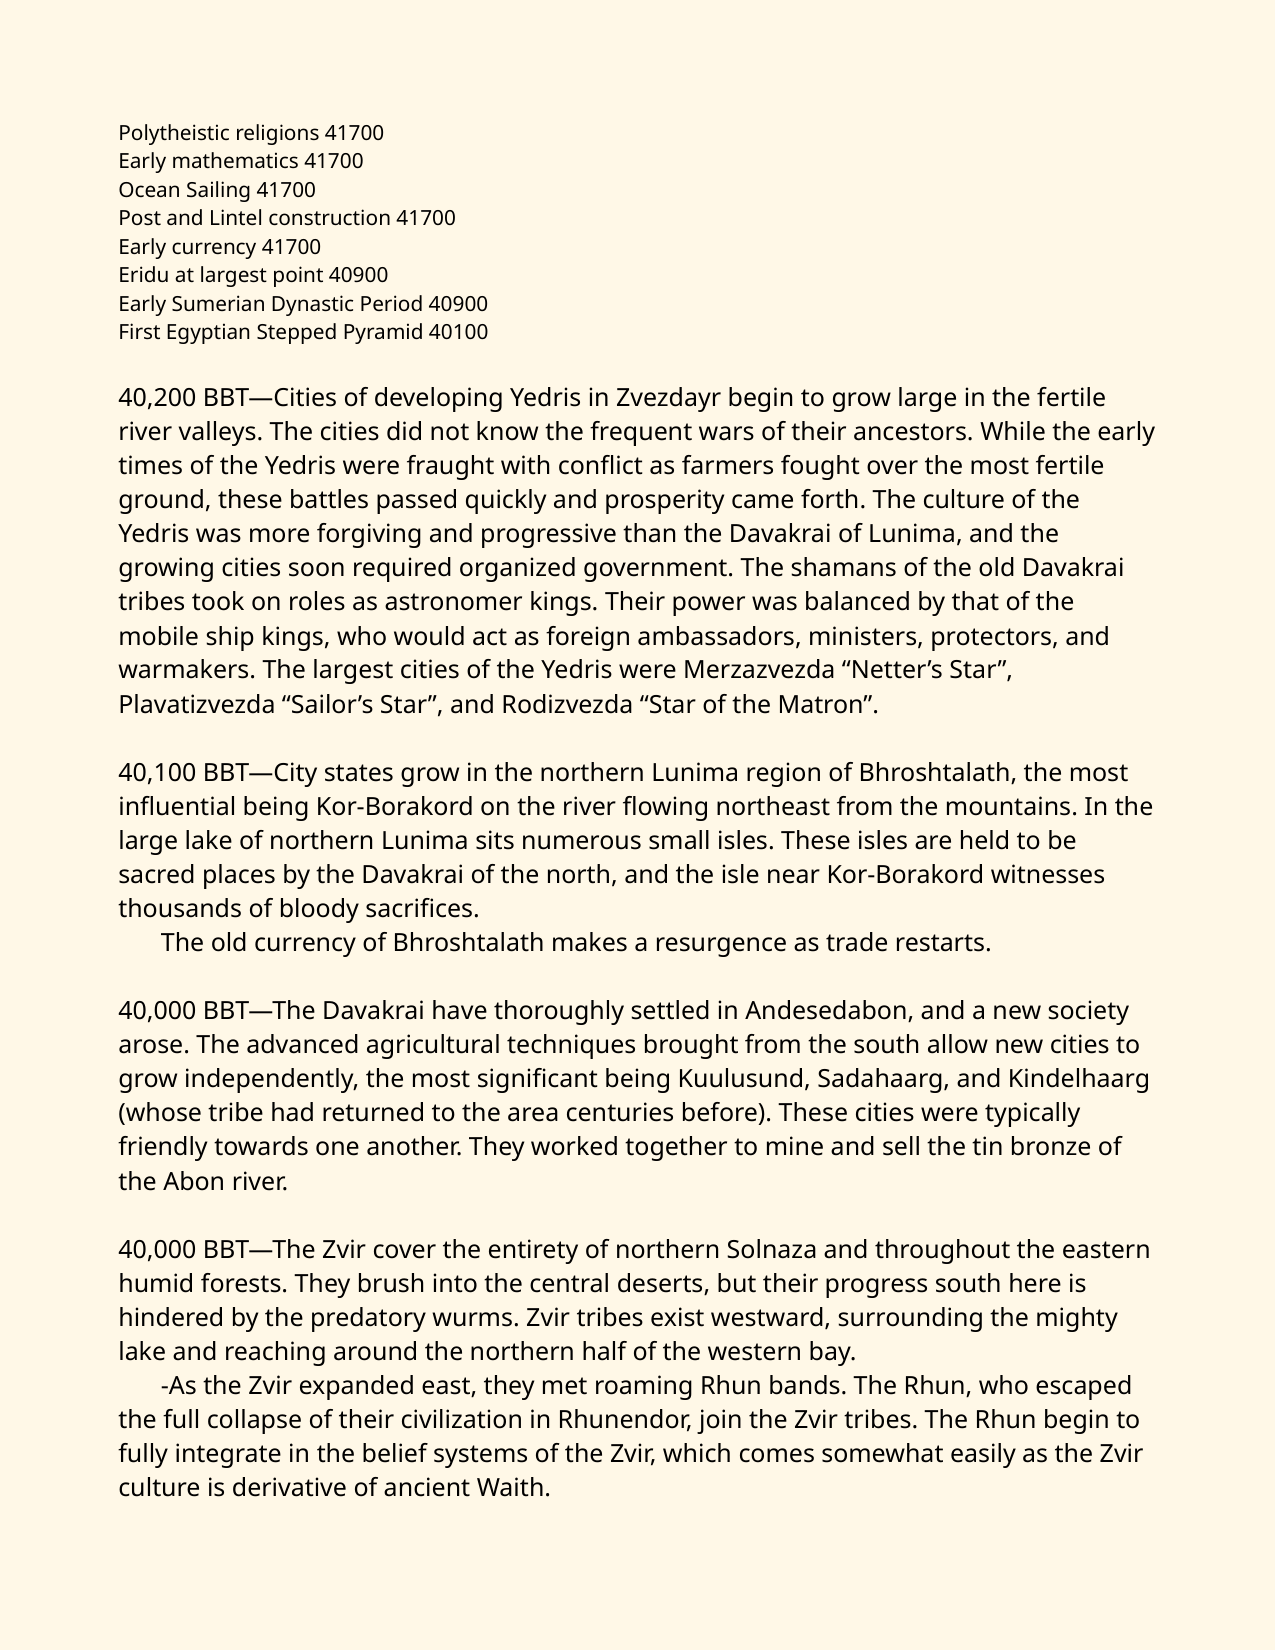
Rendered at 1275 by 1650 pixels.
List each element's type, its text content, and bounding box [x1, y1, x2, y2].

text Early currency 41700 [118, 232, 1157, 260]
text The old currency of Bhroshtalath makes a resurgence as trade restarts. [118, 925, 1157, 959]
text Early mathematics 41700 [118, 147, 1157, 175]
text -As the Zvir expanded east, they met roaming Rhun bands. The Rhun, who escaped the full collapse of their civilization in Rhunendor, join the Zvir tribes. The Rhun begin to fully integrate in the belief systems of the Zvir, which comes somewhat easily as the Zvir culture is derivative of ancient Waith. [118, 1367, 1157, 1504]
text 40,000 BBT—The Davakrai have thoroughly settled in Andesedabon, and a new society arose. The advanced agricultural techniques brought from the south allow new cities to grow independently, the most significant being Kuulusund, Sadahaarg, and Kindelhaarg (whose tribe had returned to the area centuries before). These cities were typically friendly towards one another. They worked together to mine and sell the tin bronze of the Abon river. [118, 993, 1157, 1197]
text 40,000 BBT—The Zvir cover the entirety of northern Solnaza and throughout the eastern humid forests. They brush into the central deserts, but their progress south here is hindered by the predatory wurms. Zvir tribes exist westward, surrounding the mighty lake and reaching around the northern half of the western bay. [118, 1231, 1157, 1367]
text Eridu at largest point 40900 [118, 260, 1157, 289]
text 40,200 BBT—Cities of developing Yedris in Zvezdayr begin to grow large in the fertile river valleys. The cities did not know the frequent wars of their ancestors. While the early times of the Yedris were fraught with conflict as farmers fought over the most fertile ground, these battles passed quickly and prosperity came forth. The culture of the Yedris was more forgiving and progressive than the Davakrai of Lunima, and the growing cities soon required organized government. The shamans of the old Davakrai tribes took on roles as astronomer kings. Their power was balanced by that of the mobile ship kings, who would act as foreign ambassadors, ministers, protectors, and warmakers. The largest cities of the Yedris were Merzazvezda “Netter’s Star”, Plavatizvezda “Sailor’s Star”, and Rodizvezda “Star of the Matron”. [118, 380, 1157, 720]
text Post and Lintel construction 41700 [118, 203, 1157, 232]
text Early Sumerian Dynastic Period 40900 [118, 289, 1157, 317]
text First Egyptian Stepped Pyramid 40100 [118, 317, 1157, 346]
text Polytheistic religions 41700 [118, 118, 1157, 147]
text Ocean Sailing 41700 [118, 175, 1157, 203]
text 40,100 BBT—City states grow in the northern Lunima region of Bhroshtalath, the most influential being Kor-Borakord on the river flowing northeast from the mountains. In the large lake of northern Lunima sits numerous small isles. These isles are held to be sacred places by the Davakrai of the north, and the isle near Kor-Borakord witnesses thousands of bloody sacrifices. [118, 754, 1157, 925]
